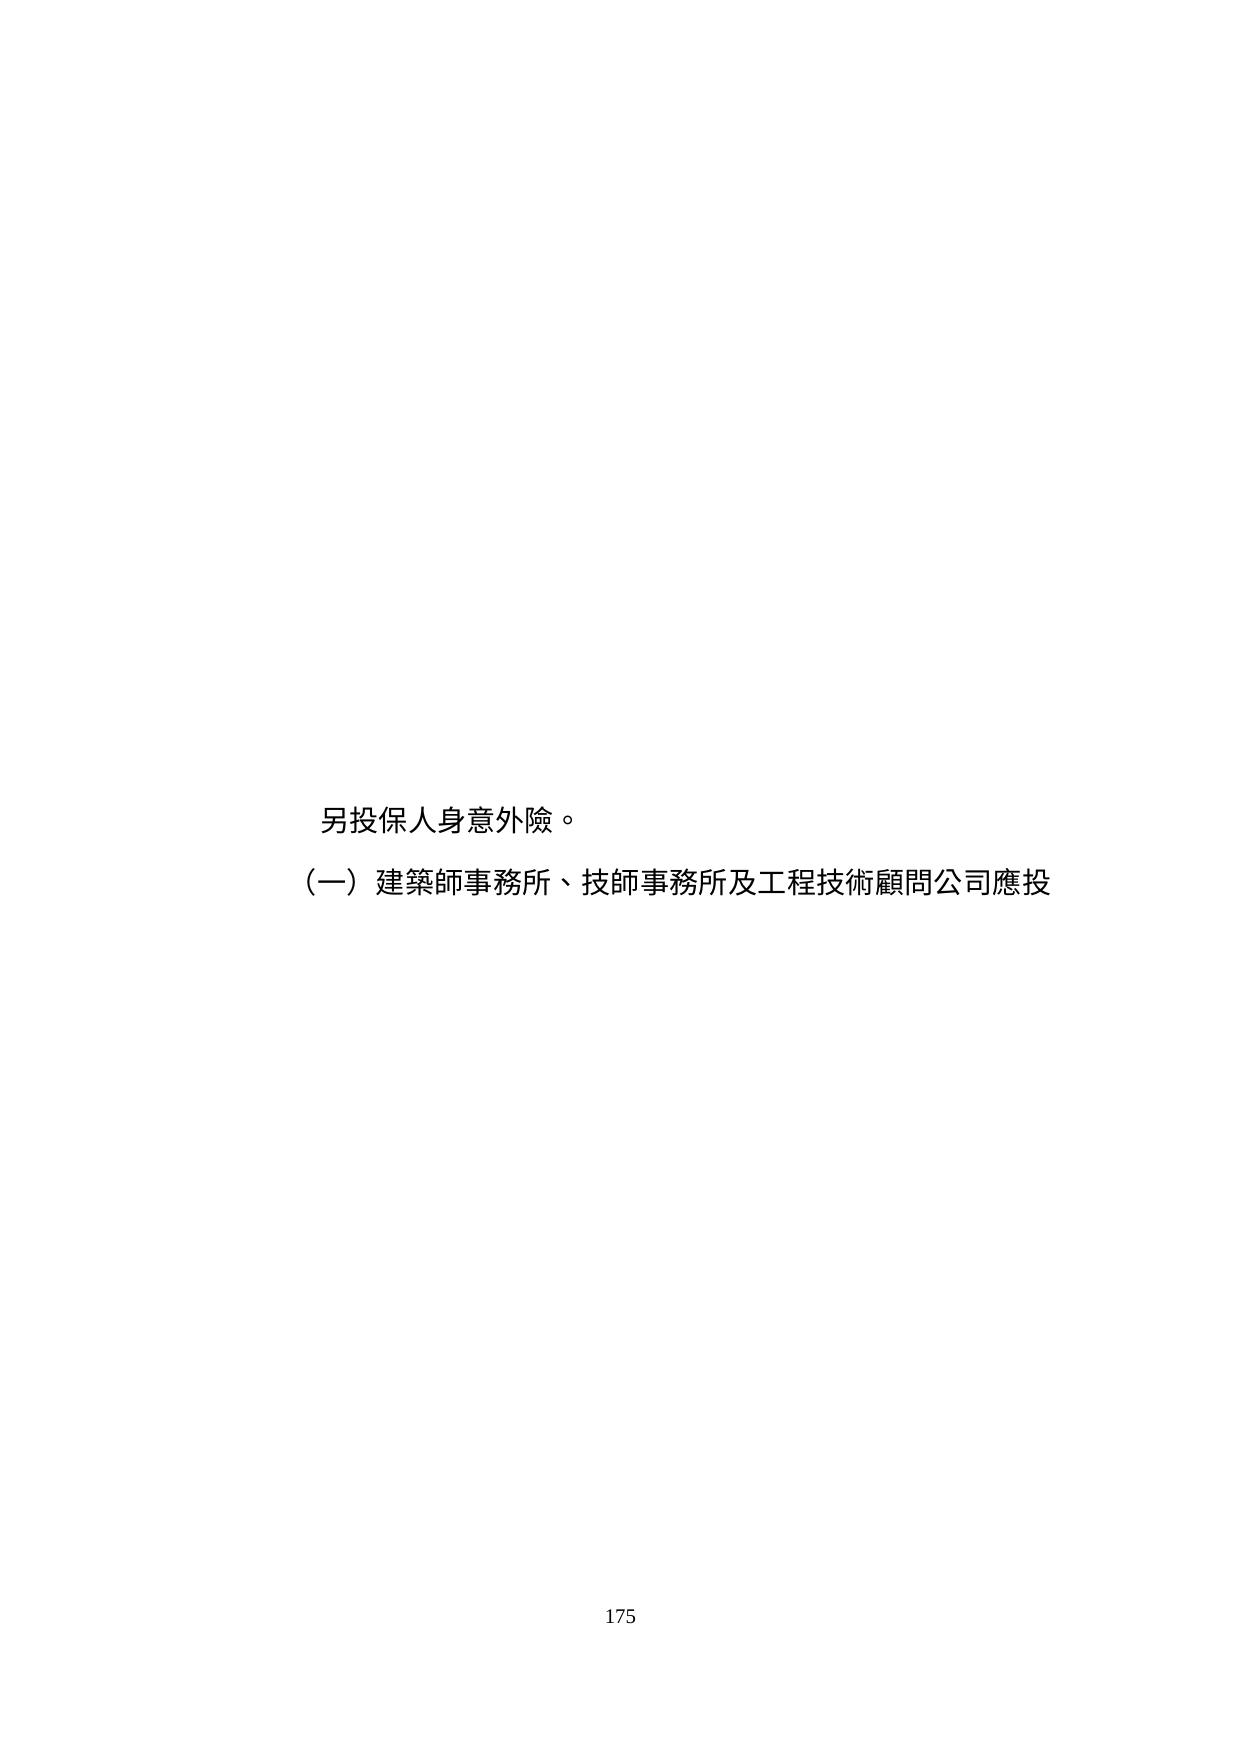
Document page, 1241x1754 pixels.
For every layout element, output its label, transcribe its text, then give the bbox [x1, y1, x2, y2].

text （一）建築師事務所、技師事務所及工程技術顧問公司應投 [287, 839, 1053, 902]
list 另投保人身意外險。 [249, 777, 1053, 839]
